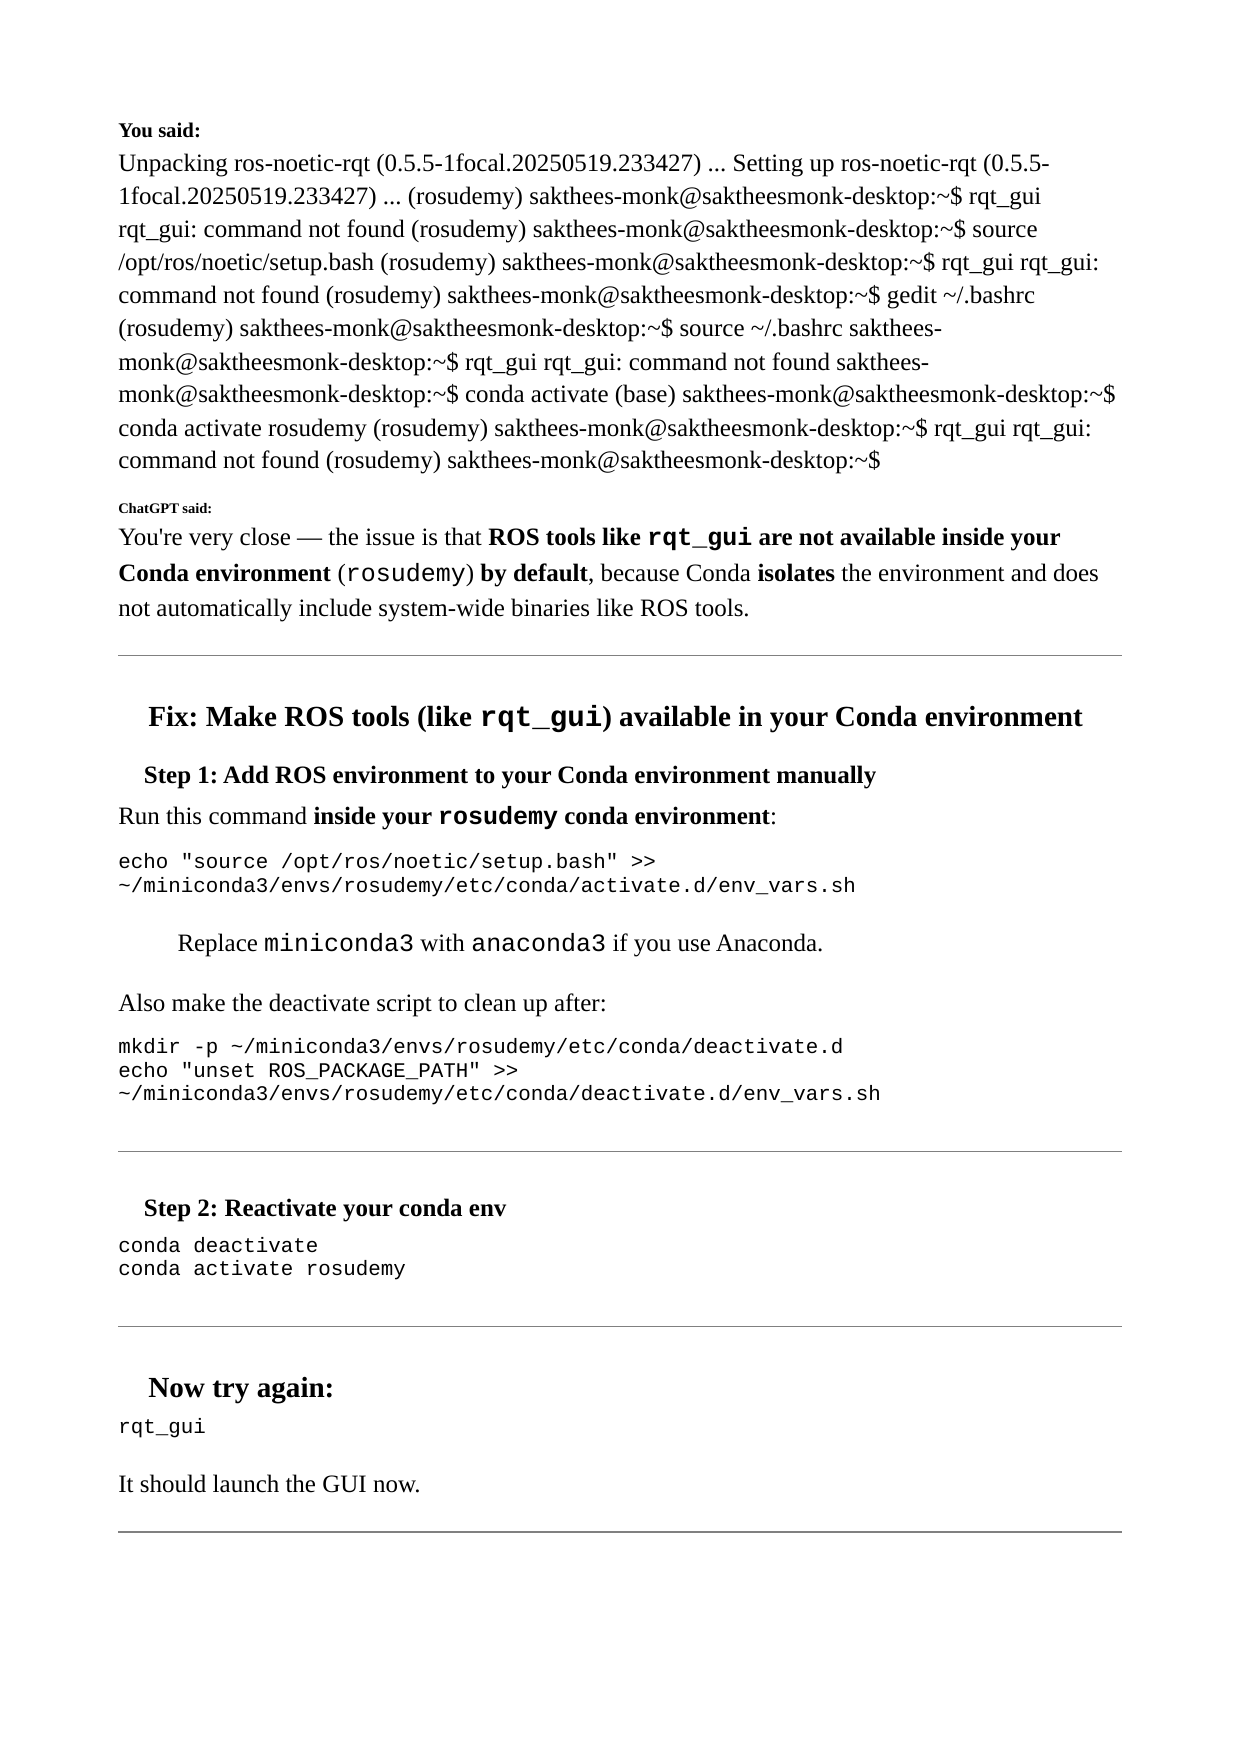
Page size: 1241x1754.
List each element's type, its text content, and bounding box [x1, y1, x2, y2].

subtitle You said: [118, 118, 1122, 142]
text You're very close — the issue is that ROS tools like rqt_gui are not available inside your Conda environment (rosudemy) by default, because Conda isolates the environment and does not automatically include system-wide binaries like ROS tools. [118, 522, 1122, 621]
text It should launch the GUI now. [118, 1469, 1122, 1498]
text Unpacking ros-noetic-rqt (0.5.5-1focal.20250519.233427) ... Setting up ros-noetic-rqt (0.5.5-1focal.20250519.233427) ... (rosudemy) sakthees-monk@saktheesmonk-desktop:~$ rqt_gui rqt_gui: command not found (rosudemy) sakthees-monk@saktheesmonk-desktop:~$ source /opt/ros/noetic/setup.bash (rosudemy) sakthees-monk@saktheesmonk-desktop:~$ rqt_gui rqt_gui: command not found (rosudemy) sakthees-monk@saktheesmonk-desktop:~$ gedit ~/.bashrc (rosudemy) sakthees-monk@saktheesmonk-desktop:~$ source ~/.bashrc sakthees-monk@saktheesmonk-desktop:~$ rqt_gui rqt_gui: command not found sakthees-monk@saktheesmonk-desktop:~$ conda activate (base) sakthees-monk@saktheesmonk-desktop:~$ conda activate rosudemy (rosudemy) sakthees-monk@saktheesmonk-desktop:~$ rqt_gui rqt_gui: command not found (rosudemy) sakthees-monk@saktheesmonk-desktop:~$ [118, 148, 1122, 474]
text echo "unset ROS_PACKAGE_PATH" >> ~/miniconda3/envs/rosudemy/etc/conda/deactivate.d/env_vars.sh [118, 1060, 1122, 1107]
subtitle ✅ Now try again: [118, 1370, 1122, 1404]
text conda deactivate [118, 1234, 1122, 1258]
text Run this command inside your rosudemy conda environment: [118, 801, 1122, 832]
text conda activate rosudemy [118, 1258, 1122, 1282]
text mkdir -p ~/miniconda3/envs/rosudemy/etc/conda/deactivate.d [118, 1036, 1122, 1060]
text Replace miniconda3 with anaconda3 if you use Anaconda. [177, 928, 1063, 959]
subtitle ✅ Fix: Make ROS tools (like rqt_gui) available in your Conda environment [118, 699, 1122, 735]
subtitle 🔄 Step 2: Reactivate your conda env [118, 1193, 1122, 1222]
text echo "source /opt/ros/noetic/setup.bash" >> ~/miniconda3/envs/rosudemy/etc/conda/activate.d/env_vars.sh [118, 851, 1122, 899]
text Also make the deactivate script to clean up after: [118, 988, 1122, 1017]
subtitle 🔧 Step 1: Add ROS environment to your Conda environment manually [118, 760, 1122, 789]
subtitle ChatGPT said: [118, 499, 1122, 516]
text rqt_gui [118, 1416, 1122, 1440]
